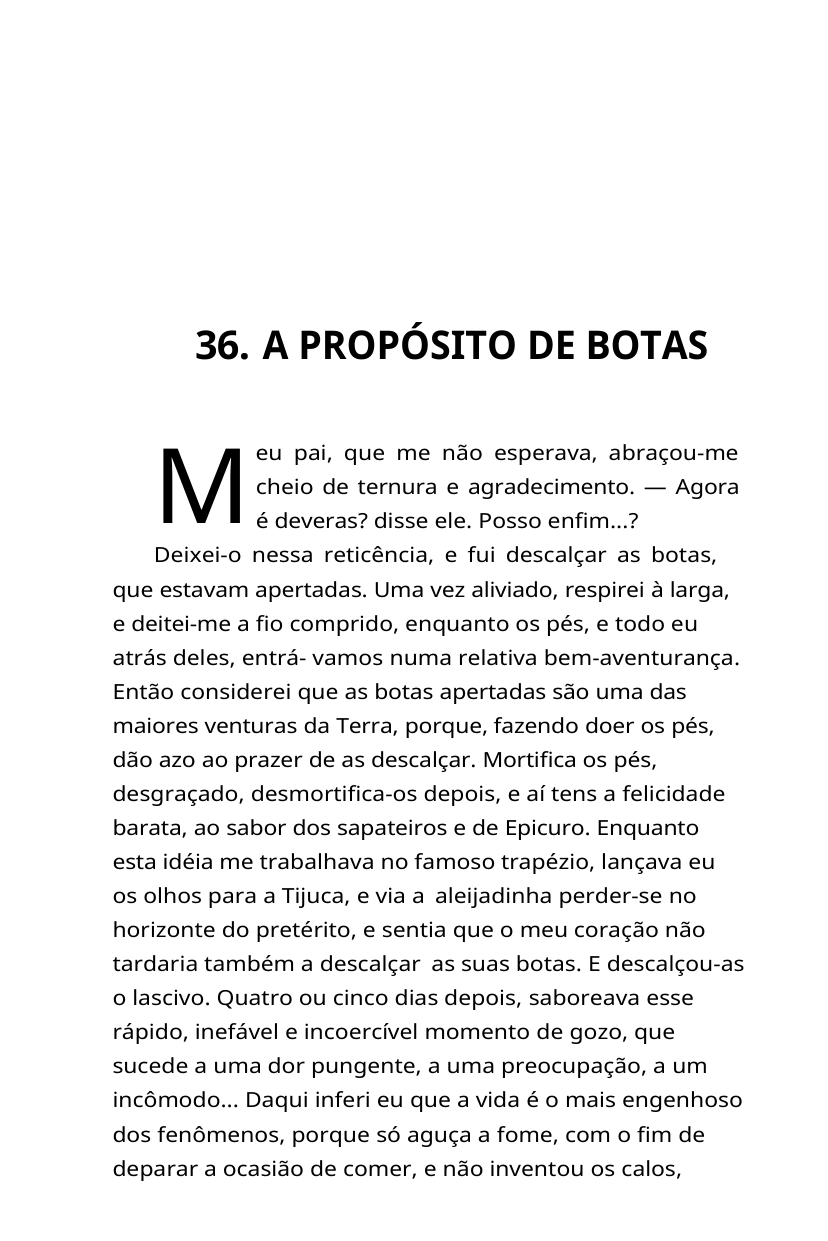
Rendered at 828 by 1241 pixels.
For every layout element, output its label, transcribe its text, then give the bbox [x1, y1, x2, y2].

text M [153, 421, 255, 550]
text eu pai, que me não esperava, abraçou-me cheio de ternura e agradecimento. — Agora é deveras? disse ele. Posso enfim...? [255, 438, 740, 535]
text Deixei-o nessa reticência, e fui descalçar as botas, que estavam apertadas. Uma vez aliviado, respirei à larga, e deitei-me a fio comprido, enquanto os pés, e todo eu atrás deles, entrá- vamos numa relativa bem-aventurança. Então considerei que as botas apertadas são uma das maiores venturas da Terra, porque, fazendo doer os pés, dão azo ao prazer de as descalçar. Mortifica os pés, desgraçado, desmortifica-os depois, e aí tens a felicidade barata, ao sabor dos sapateiros e de Epicuro. Enquanto esta idéia me trabalhava no famoso trapézio, lançava eu os olhos para a Tijuca, e via a aleijadinha perder-se no horizonte do pretérito, e sentia que o meu coração não tardaria também a descalçar as suas botas. E descalçou-as o lascivo. Quatro ou cinco dias depois, saboreava esse rápido, inefável e incoercível momento de gozo, que sucede a uma dor pungente, a uma preocupação, a um incômodo... Daqui inferi eu que a vida é o mais engenhoso dos fenômenos, porque só aguça a fome, com o fim de deparar a ocasião de comer, e não inventou os calos, [112, 541, 745, 1182]
subtitle A PROPÓSITO DE BOTAS [195, 317, 787, 371]
